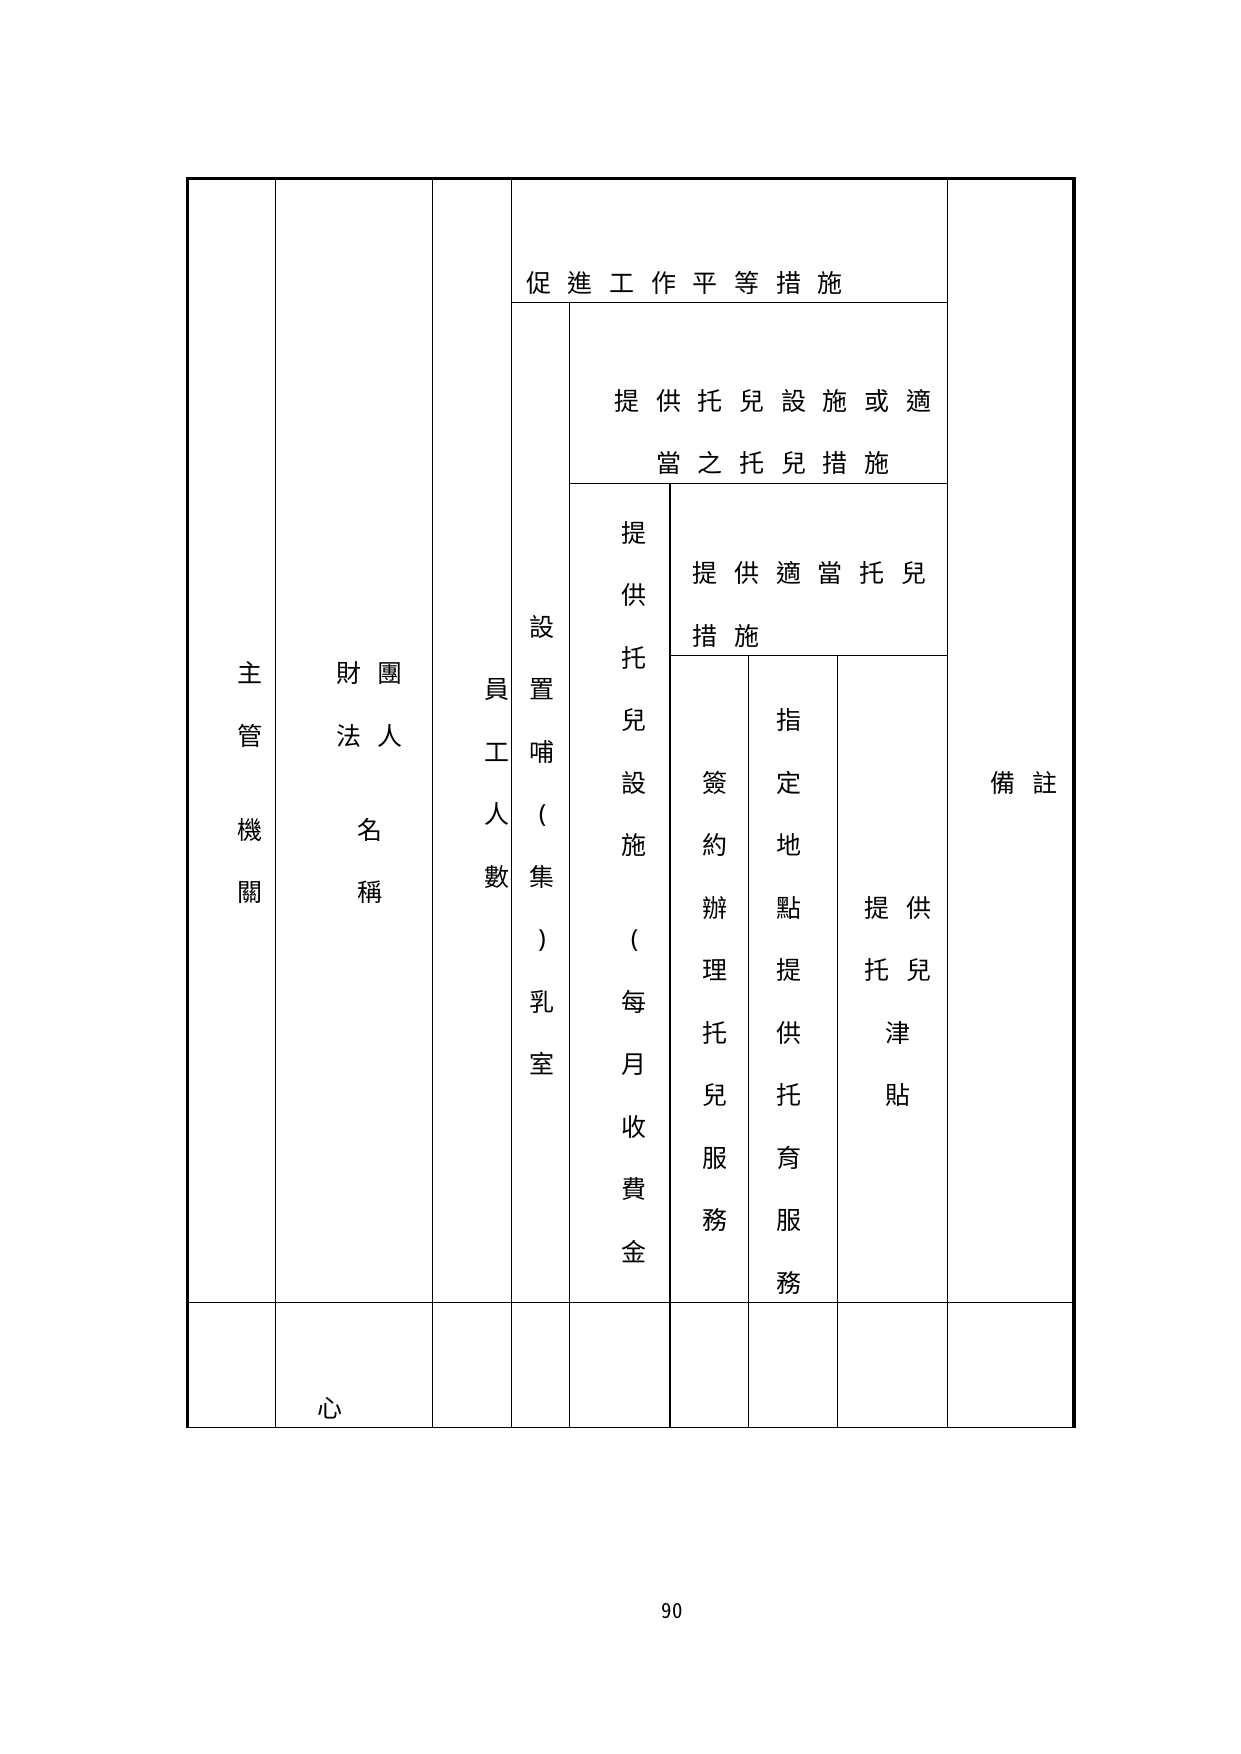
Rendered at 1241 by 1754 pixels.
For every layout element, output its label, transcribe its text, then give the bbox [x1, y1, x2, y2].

table_cell 簽約辦理托兒服務 [671, 656, 748, 1302]
table_cell [189, 1303, 275, 1427]
table_cell [671, 1303, 748, 1427]
table_header 員工人數 [433, 180, 511, 1302]
table_cell [838, 1303, 947, 1427]
table_header 財團法人 名 稱 [276, 180, 432, 1302]
table_header 促進工作平等措施 [512, 180, 947, 302]
table_cell 提供托兒設施或適當之托兒措施 [570, 303, 947, 482]
table_cell [948, 1303, 1072, 1427]
table_cell 心 [276, 1303, 432, 1427]
table_cell [433, 1303, 511, 1427]
table_header 主管 機關 [189, 180, 275, 1302]
table_header 備註 [948, 180, 1072, 1302]
table_cell 設置哺(集)乳室 [512, 303, 569, 1302]
table_cell [512, 1303, 569, 1427]
table_cell 提供適當托兒措施 [671, 484, 947, 655]
table_cell 提供托兒 津 貼 [838, 656, 947, 1302]
table_cell [570, 1303, 669, 1427]
table_cell 提供托兒設施 (每月收費金額) [570, 484, 669, 1302]
table_cell [749, 1303, 837, 1427]
table_cell 指定地點提供托育服務 [749, 656, 837, 1302]
